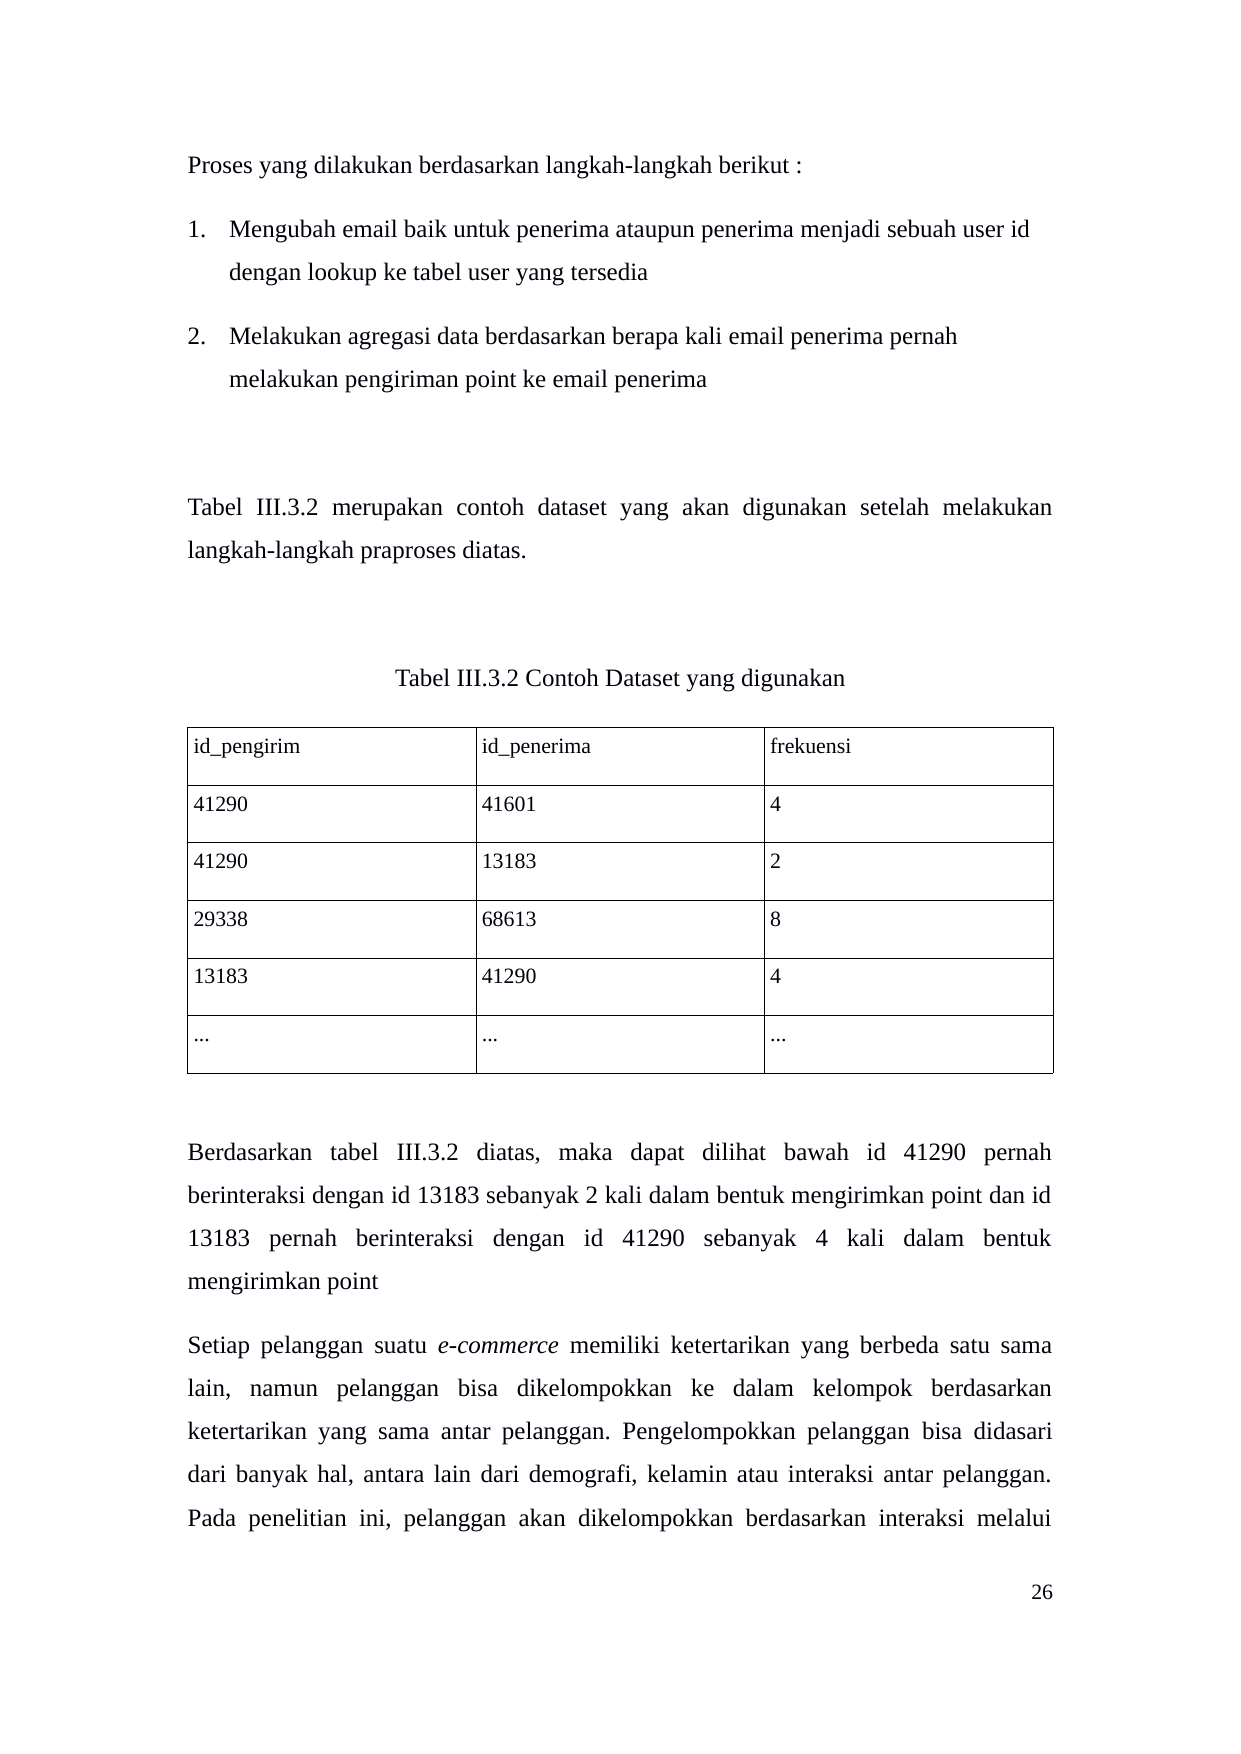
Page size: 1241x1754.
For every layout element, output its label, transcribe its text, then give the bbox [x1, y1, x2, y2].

table_header id_pengirim [188, 728, 476, 785]
text Tabel III.3.2 Contoh Dataset yang digunakan [187, 663, 1053, 692]
text Tabel III.3.2 merupakan contoh dataset yang akan digunakan setelah melakukan langkah-langkah praproses diatas. [187, 492, 1053, 564]
table_cell ... [188, 1016, 476, 1073]
table_cell 41290 [188, 843, 476, 900]
table_cell 4 [765, 959, 1053, 1015]
text Setiap pelanggan suatu e-commerce memiliki ketertarikan yang berbeda satu sama lain, namun pelanggan bisa dikelompokkan ke dalam kelompok berdasarkan ketertarikan yang sama antar pelanggan. Pengelompokkan pelanggan bisa didasari dari banyak hal, antara lain dari demografi, kelamin atau interaksi antar pelanggan. Pada penelitian ini, pelanggan akan dikelompokkan berdasarkan interaksi melalui [187, 1330, 1053, 1531]
table_cell ... [765, 1016, 1053, 1073]
table_cell 41290 [188, 786, 476, 842]
table_cell 4 [765, 786, 1053, 842]
table_cell 29338 [188, 901, 476, 957]
text Berdasarkan tabel III.3.2 diatas, maka dapat dilihat bawah id 41290 pernah berinteraksi dengan id 13183 sebanyak 2 kali dalam bentuk mengirimkan point dan id 13183 pernah berinteraksi dengan id 41290 sebanyak 4 kali dalam bentuk mengirimkan point [187, 1137, 1053, 1295]
table_header frekuensi [765, 728, 1053, 785]
text Proses yang dilakukan berdasarkan langkah-langkah berikut : [187, 150, 1053, 179]
table_cell 41290 [477, 959, 764, 1015]
table_cell 41601 [477, 786, 764, 842]
list Mengubah email baik untuk penerima ataupun penerima menjadi sebuah user id dengan lookup ke tabel user yang tersedia [187, 214, 1053, 286]
table_cell 8 [765, 901, 1053, 957]
list Melakukan agregasi data berdasarkan berapa kali email penerima pernah melakukan pengiriman point ke email penerima [187, 321, 1053, 393]
table_cell ... [477, 1016, 764, 1073]
table_header id_penerima [477, 728, 764, 785]
table_cell 68613 [477, 901, 764, 957]
table_cell 13183 [477, 843, 764, 900]
table_cell 2 [765, 843, 1053, 900]
table_cell 13183 [188, 959, 476, 1015]
